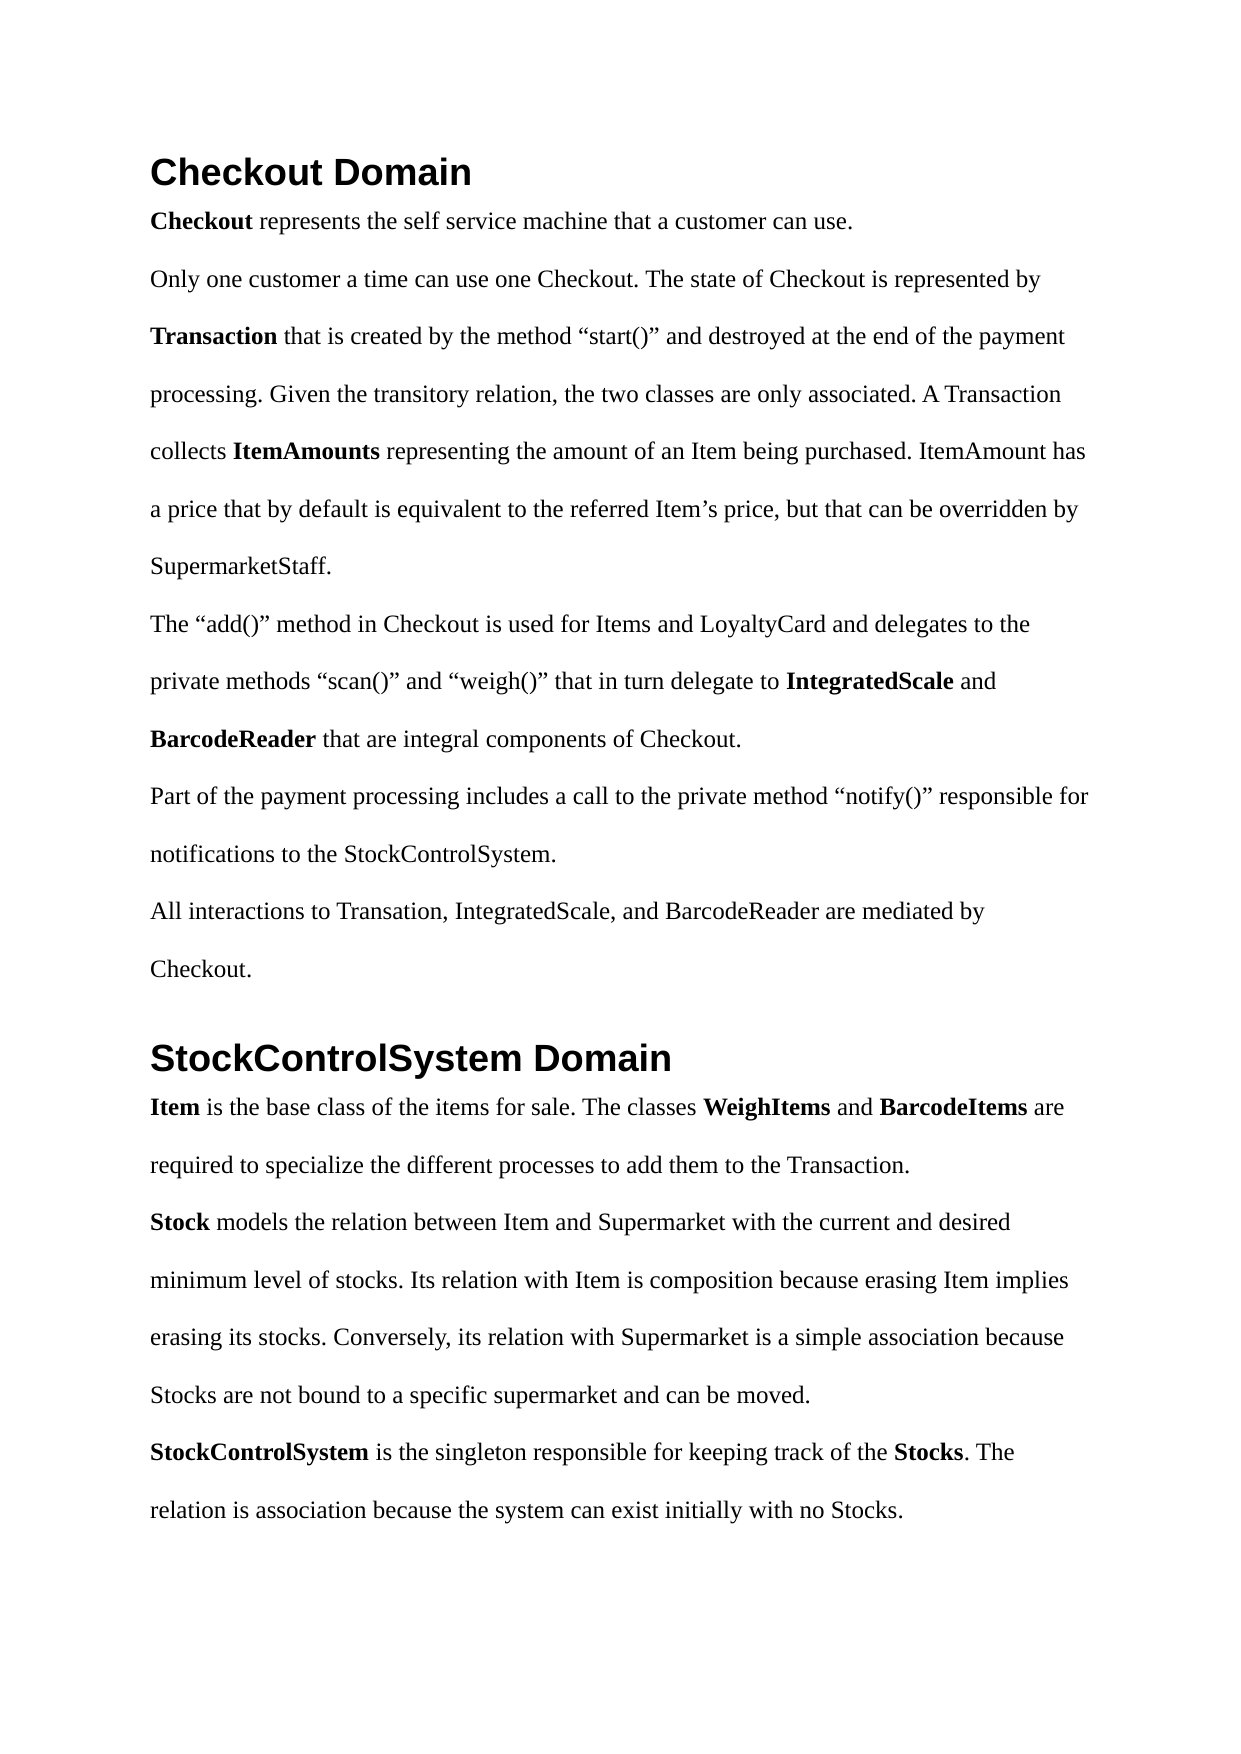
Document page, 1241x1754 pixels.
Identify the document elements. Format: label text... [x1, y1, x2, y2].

subtitle StockControlSystem Domain [150, 1036, 1091, 1080]
text The “add()” method in Checkout is used for Items and LoyaltyCard and delegates to the private methods “scan()” and “weigh()” that in turn delegate to IntegratedScale and BarcodeReader that are integral components of Checkout. [150, 609, 1091, 752]
text Only one customer a time can use one Checkout. The state of Checkout is represented by Transaction that is created by the method “start()” and destroyed at the end of the payment processing. Given the transitory relation, the two classes are only associated. A Transaction collects ItemAmounts representing the amount of an Item being purchased. ItemAmount has a price that by default is equivalent to the referred Item’s price, but that can be overridden by SupermarketStaff. [150, 264, 1091, 580]
text StockControlSystem is the singleton responsible for keeping track of the Stocks. The relation is association because the system can exist initially with no Stocks. [150, 1437, 1091, 1523]
text Checkout represents the self service machine that a customer can use. [150, 206, 1091, 235]
text Stock models the relation between Item and Supermarket with the current and desired minimum level of stocks. Its relation with Item is composition because erasing Item implies erasing its stocks. Conversely, its relation with Supermarket is a simple association because Stocks are not bound to a specific supermarket and can be moved. [150, 1207, 1091, 1408]
text Item is the base class of the items for sale. The classes WeighItems and BarcodeItems are required to specialize the different processes to add them to the Transaction. [150, 1092, 1091, 1178]
text All interactions to Transation, IntegratedScale, and BarcodeReader are mediated by Checkout. [150, 896, 1091, 982]
subtitle Checkout Domain [150, 150, 1091, 194]
text Part of the payment processing includes a call to the private method “notify()” responsible for notifications to the StockControlSystem. [150, 781, 1091, 867]
